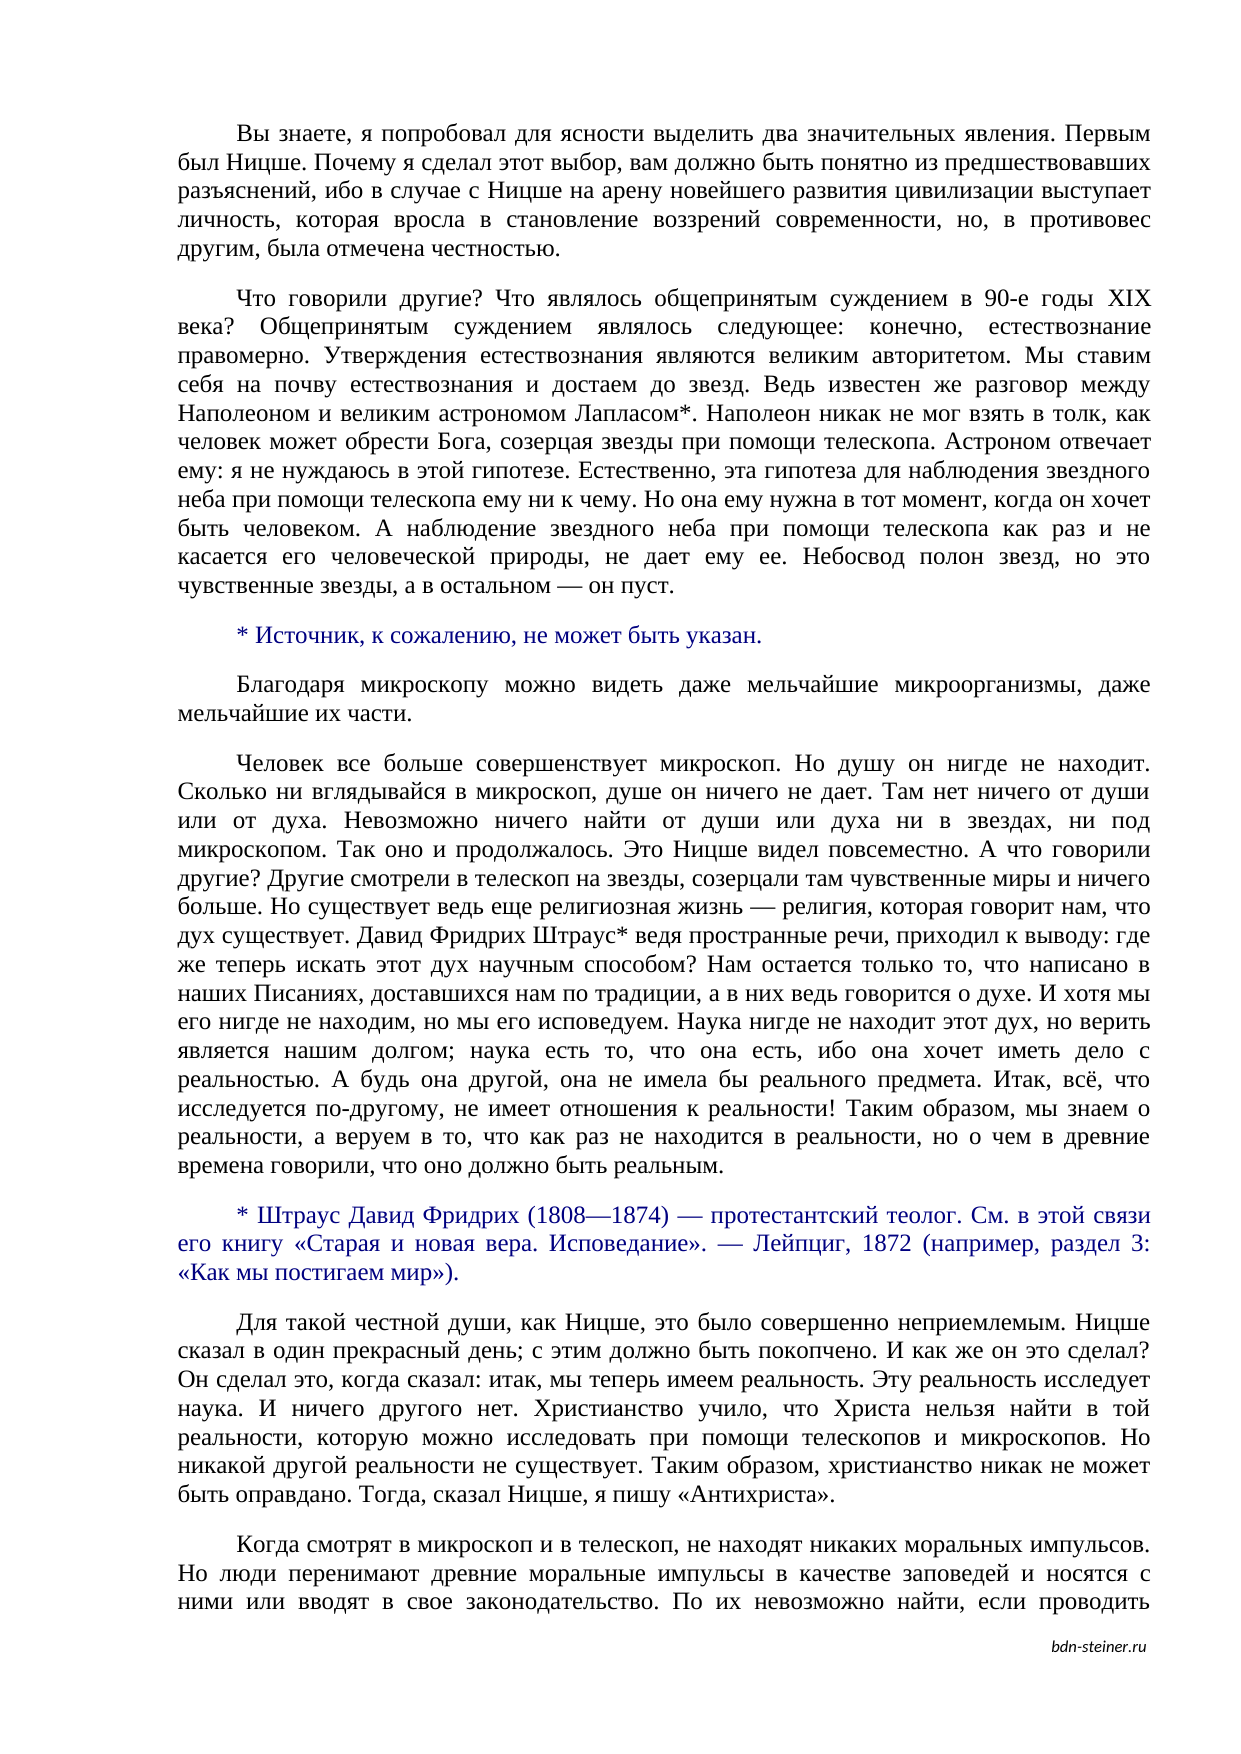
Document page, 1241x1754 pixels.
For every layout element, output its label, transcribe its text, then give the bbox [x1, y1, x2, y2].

text Что говорили другие? Что являлось общепринятым суждением в 90-е годы XIX века? Общепринятым суждением являлось следующее: конечно, естествознание правомерно. Утверждения естествознания являются великим авторитетом. Мы ставим себя на почву естествознания и достаем до звезд. Ведь известен же разговор между Наполеоном и великим астрономом Лапласом*. Наполеон никак не мог взять в толк, как человек может обрести Бога, созерцая звезды при помощи телескопа. Астроном отвечает ему: я не нуждаюсь в этой гипотезе. Естественно, эта гипотеза для наблюдения звездного неба при помощи телескопа ему ни к чему. Но она ему нужна в тот момент, когда он хочет быть человеком. А наблюдение звездного неба при помощи телескопа как раз и не касается его человеческой природы, не дает ему ее. Небосвод полон звезд, но это чувственные звезды, а в остальном — он пуст. [177, 283, 1152, 599]
text Благодаря микроскопу можно видеть даже мельчайшие микроорганизмы, даже мельчайшие их части. [177, 669, 1152, 727]
text * Источник, к сожалению, не может быть указан. [177, 620, 1152, 648]
text Для такой честной души, как Ницше, это было совершенно неприемлемым. Ницше сказал в один прекрасный день; с этим должно быть покопчено. И как же он это сделал? Он сделал это, когда сказал: итак, мы теперь имеем реальность. Эту реальность исследует наука. И ничего другого нет. Христианство учило, что Христа нельзя найти в той реальности, которую можно исследовать при помощи телескопов и микроскопов. Но никакой другой реальности не существует. Таким образом, христианство никак не может быть оправдано. Тогда, сказал Ницше, я пишу «Антихриста». [177, 1307, 1152, 1508]
text Человек все больше совершенствует микроскоп. Но душу он нигде не находит. Сколько ни вглядывайся в микроскоп, душе он ничего не дает. Там нет ничего от души или от духа. Невозможно ничего найти от души или духа ни в звездах, ни под микроскопом. Так оно и продолжалось. Это Ницше видел повсеместно. А что говорили другие? Другие смотрели в телескоп на звезды, созерцали там чувственные миры и ничего больше. Но существует ведь еще религиозная жизнь — религия, которая говорит нам, что дух существует. Давид Фридрих Штраус* ведя пространные речи, приходил к выводу: где же теперь искать этот дух научным способом? Нам остается только то, что написано в наших Писаниях, доставшихся нам по традиции, а в них ведь говорится о духе. И хотя мы его нигде не находим, но мы его исповедуем. Наука нигде не находит этот дух, но верить является нашим долгом; наука есть то, что она есть, ибо она хочет иметь дело с реальностью. А будь она другой, она не имела бы реального предмета. Итак, всё, что исследуется по-другому, не имеет отношения к реальности! Таким образом, мы знаем о реальности, а веруем в то, что как раз не находится в реальности, но о чем в древние времена говорили, что оно должно быть реальным. [177, 748, 1152, 1179]
text Когда смотрят в микроскоп и в телескоп, не находят никаких моральных импульсов. Но люди перенимают древние моральные импульсы в качестве заповедей и носятся с ними или вводят в свое законодательство. По их невозможно найти, если проводить [177, 1529, 1152, 1615]
text Вы знаете, я попробовал для ясности выделить два значительных явления. Первым был Ницше. Почему я сделал этот выбор, вам должно быть понятно из предшествовавших разъяснений, ибо в случае с Ницше на арену новейшего развития цивилизации выступает личность, которая вросла в становление воззрений современности, но, в противовес другим, была отмечена честностью. [177, 118, 1152, 262]
text * Штраус Давид Фридрих (1808—1874) — протестантский теолог. См. в этой связи его книгу «Старая и новая вера. Исповедание». — Лейпциг, 1872 (например, раздел 3: «Как мы постигаем мир»). [177, 1200, 1152, 1286]
